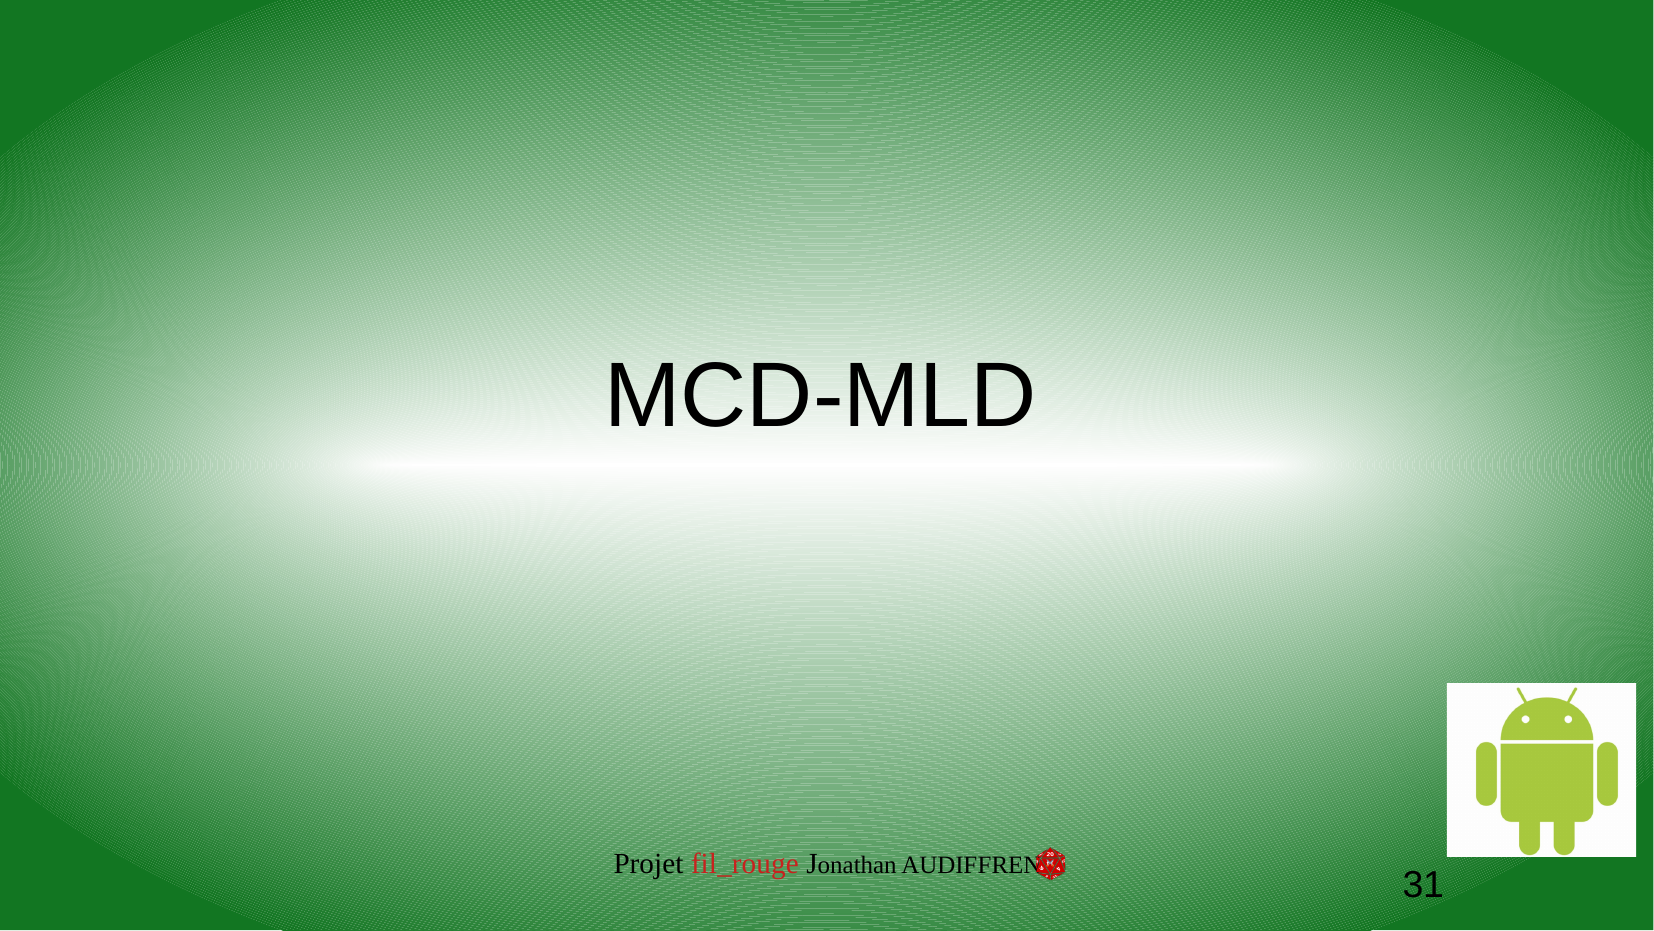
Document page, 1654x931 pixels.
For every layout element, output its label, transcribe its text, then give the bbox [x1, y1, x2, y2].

picture [1446, 683, 1637, 857]
title MCD-MLD [76, 317, 1565, 473]
picture [1033, 847, 1067, 881]
